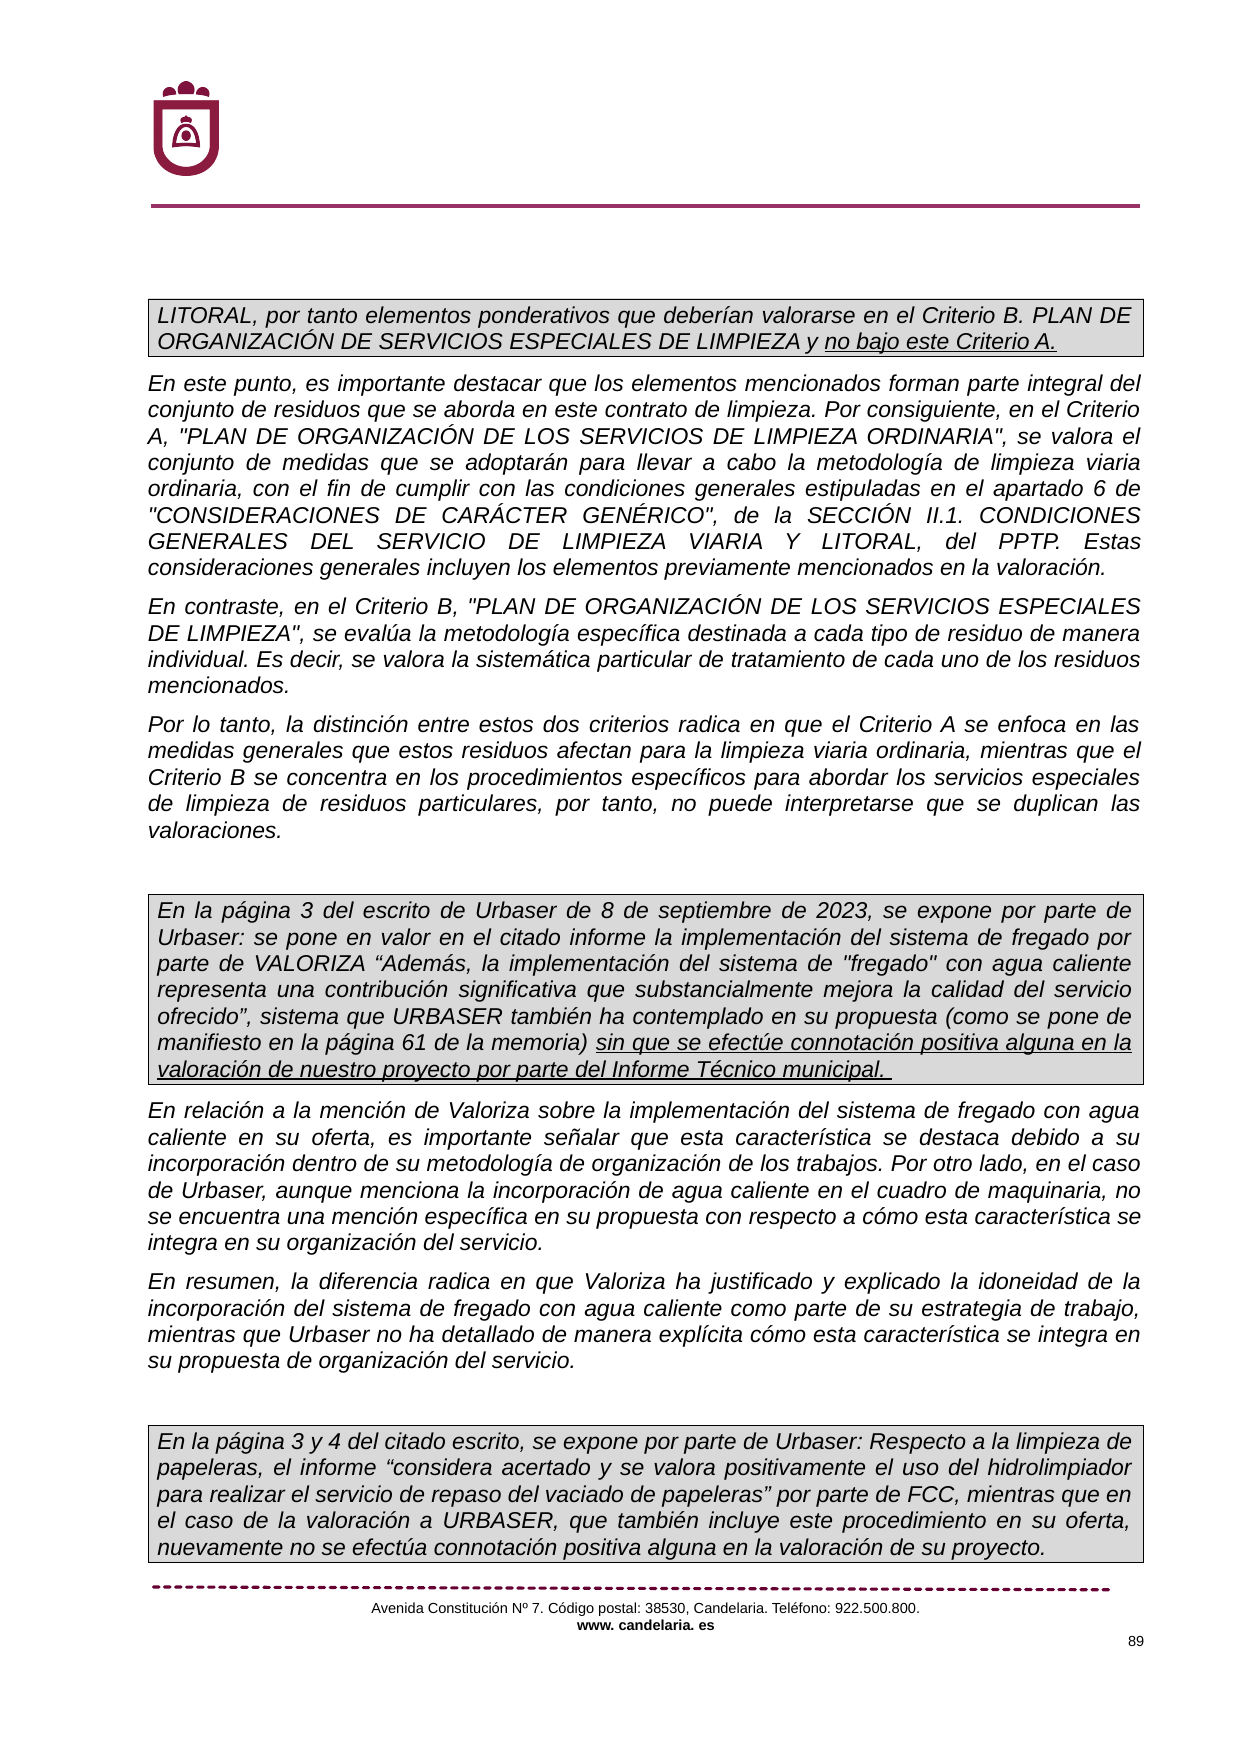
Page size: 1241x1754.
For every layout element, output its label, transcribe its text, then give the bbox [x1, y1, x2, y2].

text En contraste, en el Criterio B, "PLAN DE ORGANIZACIÓN DE LOS SERVICIOS ESPECIALES DE LIMPIEZA", se evalúa la metodología específica destinada a cada tipo de residuo de manera individual. Es decir, se valora la sistemática particular de tratamiento de cada uno de los residuos mencionados. [148, 593, 1144, 699]
text Por lo tanto, la distinción entre estos dos criterios radica en que el Criterio A se enfoca en las medidas generales que estos residuos afectan para la limpieza viaria ordinaria, mientras que el Criterio B se concentra en los procedimientos específicos para abordar los servicios especiales de limpieza de residuos particulares, por tanto, no puede interpretarse que se duplican las valoraciones. [148, 711, 1144, 843]
text En la página 3 y 4 del citado escrito, se expone por parte de Urbaser: Respecto a la limpieza de papeleras, el informe “considera acertado y se valora positivamente el uso del hidrolimpiador para realizar el servicio de repaso del vaciado de papeleras” por parte de FCC, mientras que en el caso de la valoración a URBASER, que también incluye este procedimiento en su oferta, nuevamente no se efectúa connotación positiva alguna en la valoración de su proyecto. [149, 1426, 1143, 1562]
text En este punto, es importante destacar que los elementos mencionados forman parte integral del conjunto de residuos que se aborda en este contrato de limpieza. Por consiguiente, en el Criterio A, "PLAN DE ORGANIZACIÓN DE LOS SERVICIOS DE LIMPIEZA ORDINARIA", se valora el conjunto de medidas que se adoptarán para llevar a cabo la metodología de limpieza viaria ordinaria, con el fin de cumplir con las condiciones generales estipuladas en el apartado 6 de "CONSIDERACIONES DE CARÁCTER GENÉRICO", de la SECCIÓN II.1. CONDICIONES GENERALES DEL SERVICIO DE LIMPIEZA VIARIA Y LITORAL, del PPTP. Estas consideraciones generales incluyen los elementos previamente mencionados en la valoración. [148, 370, 1144, 581]
text En resumen, la diferencia radica en que Valoriza ha justificado y explicado la idoneidad de la incorporación del sistema de fregado con agua caliente como parte de su estrategia de trabajo, mientras que Urbaser no ha detallado de manera explícita cómo esta característica se integra en su propuesta de organización del servicio. [148, 1268, 1144, 1373]
text LITORAL, por tanto elementos ponderativos que deberían valorarse en el Criterio B. PLAN DE ORGANIZACIÓN DE SERVICIOS ESPECIALES DE LIMPIEZA y no bajo este Criterio A. [149, 300, 1143, 356]
text En relación a la mención de Valoriza sobre la implementación del sistema de fregado con agua caliente en su oferta, es importante señalar que esta característica se destaca debido a su incorporación dentro de su metodología de organización de los trabajos. Por otro lado, en el caso de Urbaser, aunque menciona la incorporación de agua caliente en el cuadro de maquinaria, no se encuentra una mención específica en su propuesta con respecto a cómo esta característica se integra en su organización del servicio. [148, 1097, 1144, 1256]
text En la página 3 del escrito de Urbaser de 8 de septiembre de 2023, se expone por parte de Urbaser: se pone en valor en el citado informe la implementación del sistema de fregado por parte de VALORIZA “Además, la implementación del sistema de "fregado" con agua caliente representa una contribución significativa que substancialmente mejora la calidad del servicio ofrecido”, sistema que URBASER también ha contemplado en su propuesta (como se pone de manifiesto en la página 61 de la memoria) sin que se efectúe connotación positiva alguna en la valoración de nuestro proyecto por parte del Informe Técnico municipal. [149, 895, 1143, 1084]
